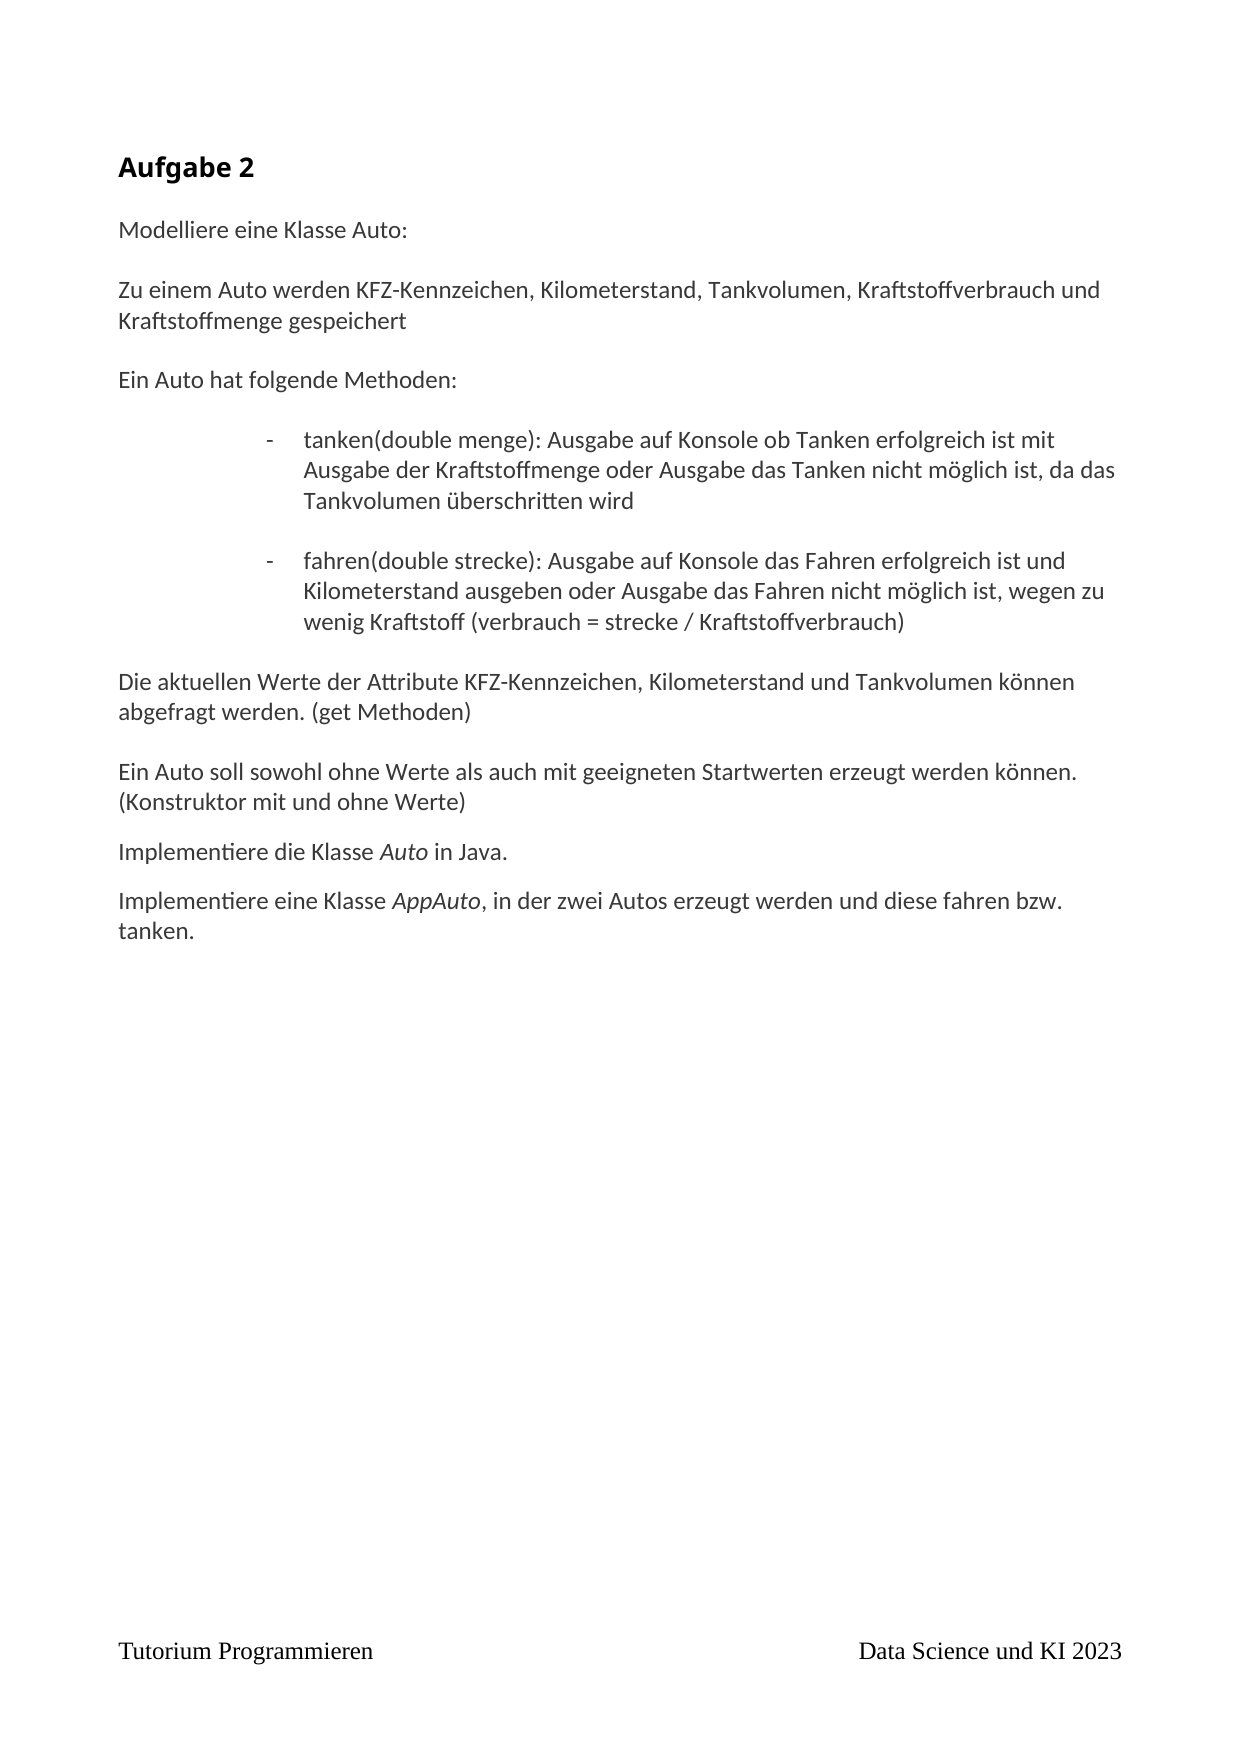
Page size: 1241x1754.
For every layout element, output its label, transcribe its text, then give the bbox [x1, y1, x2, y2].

text Zu einem Auto werden KFZ-Kennzeichen, Kilometerstand, Tankvolumen, Kraftstoffverbrauch und Kraftstoffmenge gespeichert [118, 274, 1122, 335]
text Ein Auto hat folgende Methoden: [118, 364, 1122, 395]
text Implementiere die Klasse Auto in Java. [118, 836, 1122, 866]
text Implementiere eine Klasse AppAuto, in der zwei Autos erzeugt werden und diese fahren bzw. tanken. [118, 885, 1122, 946]
subtitle Aufgabe 2 [118, 149, 1122, 186]
list tanken(double menge): Ausgabe auf Konsole ob Tanken erfolgreich ist mit Ausgabe der Kraftstoffmenge oder Ausgabe das Tanken nicht möglich ist, da das Tankvolumen überschritten wird [266, 424, 1122, 516]
list fahren(double strecke): Ausgabe auf Konsole das Fahren erfolgreich ist und Kilometerstand ausgeben oder Ausgabe das Fahren nicht möglich ist, wegen zu wenig Kraftstoff (verbrauch = strecke / Kraftstoffverbrauch) [266, 545, 1122, 636]
text Die aktuellen Werte der Attribute KFZ-Kennzeichen, Kilometerstand und Tankvolumen können abgefragt werden. (get Methoden) [118, 666, 1122, 727]
text Modelliere eine Klasse Auto: [118, 214, 1122, 245]
text Ein Auto soll sowohl ohne Werte als auch mit geeigneten Startwerten erzeugt werden können. (Konstruktor mit und ohne Werte) [118, 756, 1122, 817]
